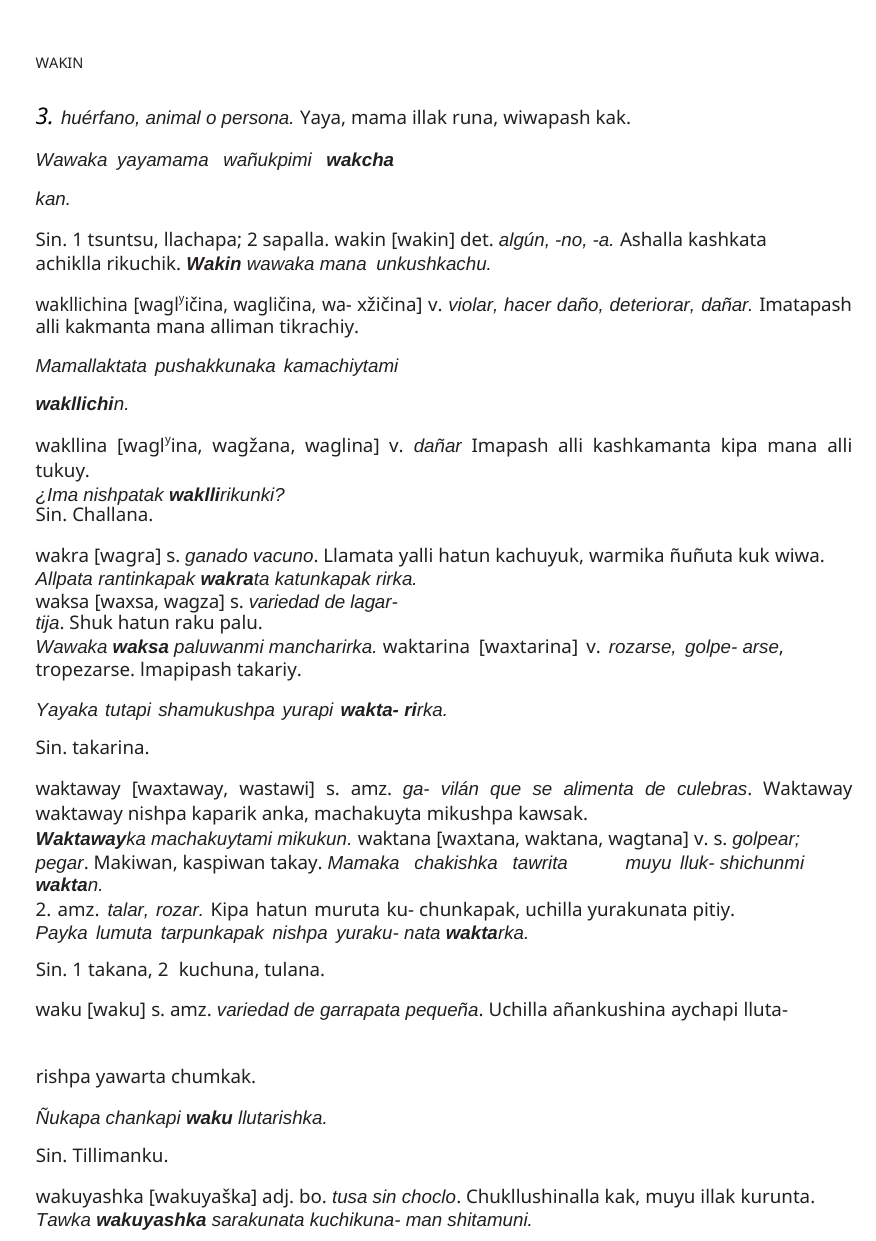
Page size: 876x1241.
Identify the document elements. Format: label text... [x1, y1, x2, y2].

text wakllichina [waglyičina, wagličina, wa- xžičina] v. violar, hacer daño, deteriorar, dañar. Imatapash alli kakmanta mana alliman tikrachiy. [35, 293, 852, 338]
subtitle wakllichin. [35, 394, 856, 415]
text tija. Shuk hatun raku palu. [35, 613, 856, 634]
text Waktawayka machakuytami mikukun. waktana [waxtana, waktana, wagtana] v. s. golpear; pegar. Makiwan, kaspiwan takay. Mamaka chakishka tawrita muyu lluk- shichunmi waktan. [35, 826, 852, 896]
text Sin. takarina. [35, 738, 856, 758]
text Sin. Tillimanku. [36, 1146, 856, 1166]
text Sin. 1 takana, 2 kuchuna, tulana. [36, 960, 856, 981]
text Sin. Challana. [35, 505, 856, 526]
text Wawaka waksa paluwanmi mancharirka. waktarina [waxtarina] v. rozarse, golpe- arse, tropezarse. lmapipash takariy. [35, 635, 856, 681]
text waktaway [waxtaway, wastawi] s. amz. ga- vilán que se alimenta de culebras. Waktaway waktaway nishpa kaparik anka, machakuyta mikushpa kawsak. [35, 775, 852, 826]
text Allpata rantinkapak wakrata katunkapak rirka. [35, 568, 856, 589]
text 2. amz. talar, rozar. Kipa hatun muruta ku- chunkapak, uchilla yurakunata pitiy. [35, 896, 856, 921]
text Wawaka yayamama wañukpimi wakcha [35, 148, 856, 170]
text Payka lumuta tarpunkapak nishpa yuraku- nata waktarka. [35, 922, 856, 943]
text wakra [wagra] s. ganado vacuno. Llamata yalli hatun kachuyuk, warmika ñuñuta kuk wiwa. [35, 542, 852, 568]
text wakllina [waglyina, wagžana, waglina] v. dañar Imapash alli kashkamanta kipa mana alli tukuy. [35, 432, 852, 483]
text Tawka wakuyashka sarakunata kuchikuna- man shitamuni. [36, 1208, 840, 1230]
text rishpa yawarta chumkak. [36, 1063, 856, 1089]
list huérfano, animal o persona. Yaya, mama illak runa, wiwapash kak. [35, 100, 852, 131]
text Yayaka tutapi shamukushpa yurapi wakta- rirka. [35, 699, 856, 721]
text kan. [35, 188, 856, 209]
text waku [waku] s. amz. variedad de garrapata pequeña. Uchilla añankushina aychapi lluta- [35, 997, 852, 1022]
text waksa [waxsa, wagza] s. variedad de lagar- [35, 589, 856, 613]
text Sin. 1 tsuntsu, llachapa; 2 sapalla. wakin [wakin] det. algún, -no, -a. Ashalla kashkata achiklla rikuchik. Wakin wawaka mana unkushkachu. [35, 227, 792, 276]
text WAKIN [35, 53, 856, 73]
text Ñukapa chankapi waku llutarishka. [36, 1107, 856, 1128]
text Mamallaktata pushakkunaka kamachiytami [35, 355, 856, 377]
text ¿Ima nishpatak wakllirikunki? [35, 483, 856, 505]
text wakuyashka [wakuyaška] adj. bo. tusa sin choclo. Chukllushinalla kak, muyu illak kurunta. [36, 1183, 816, 1208]
